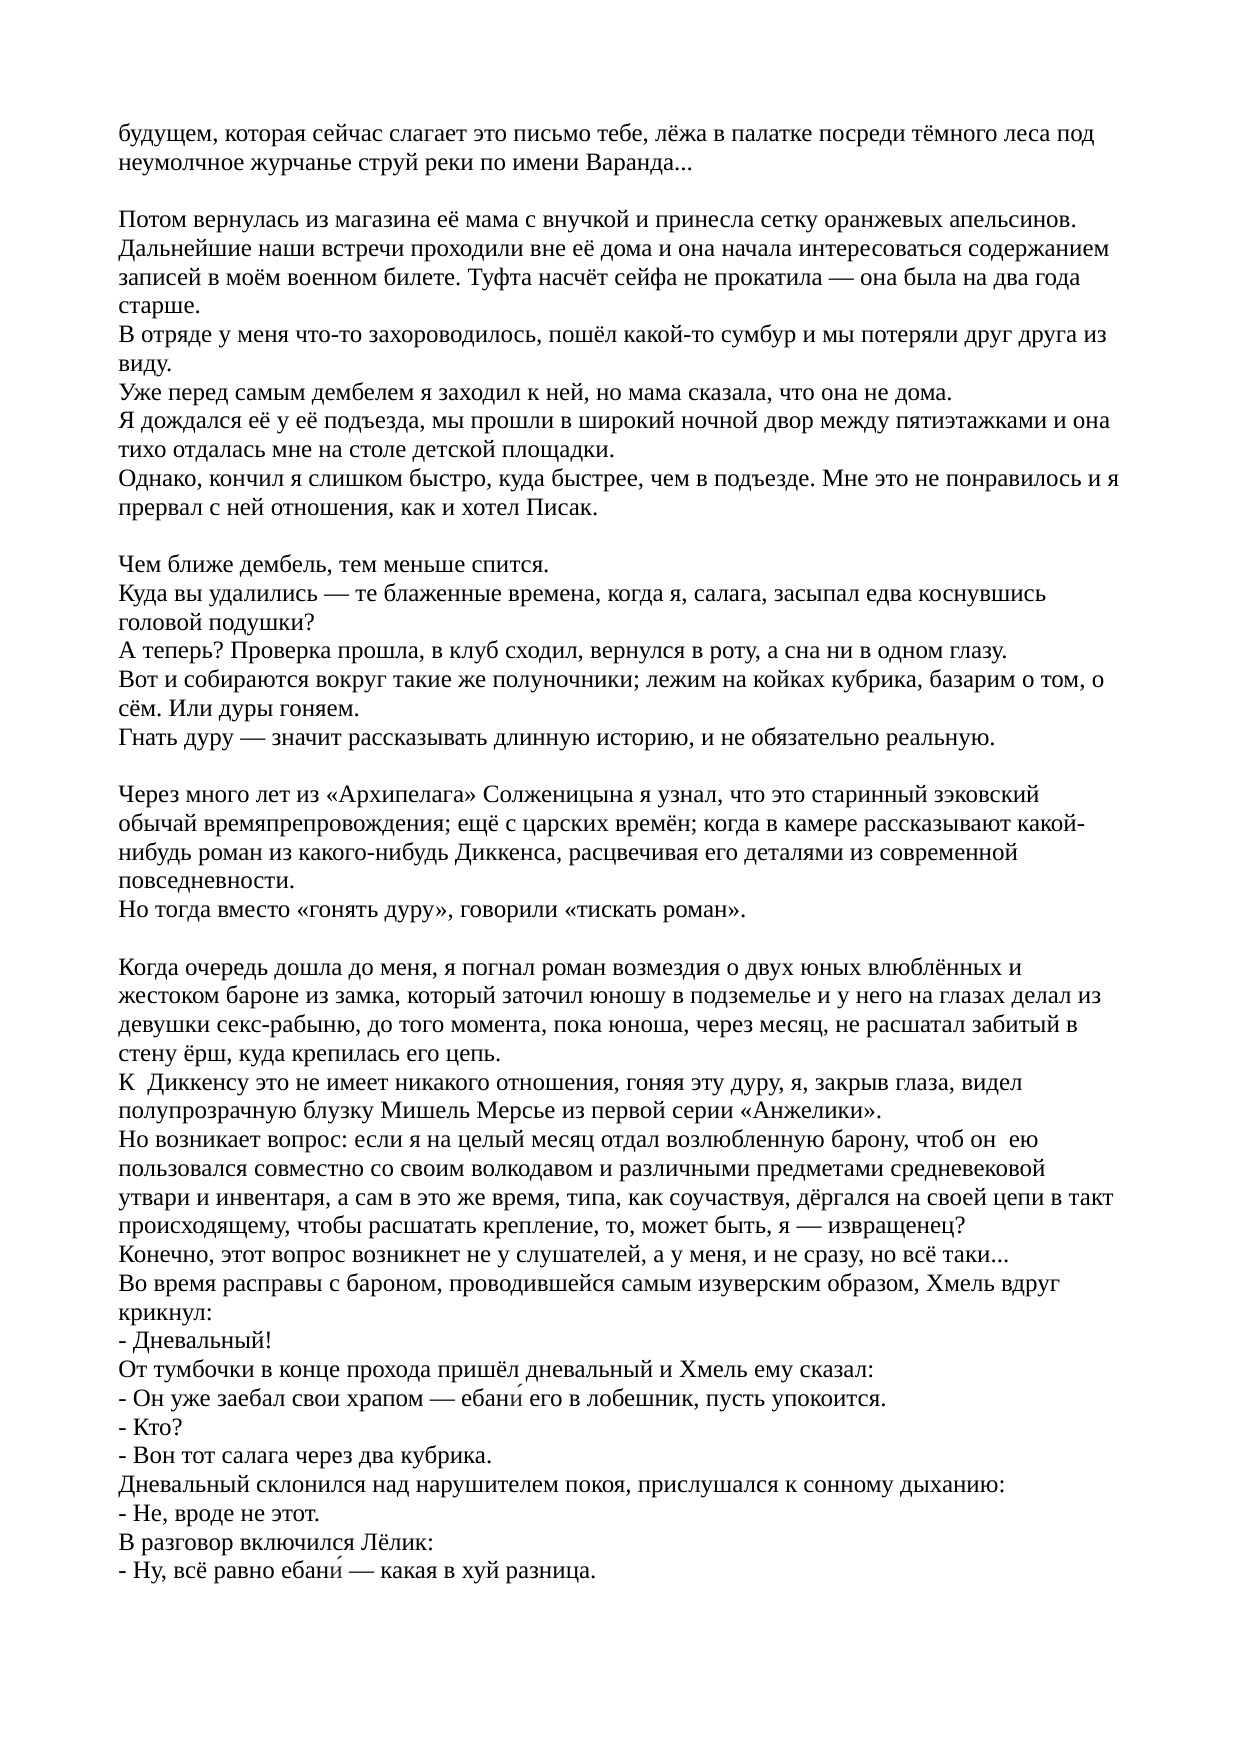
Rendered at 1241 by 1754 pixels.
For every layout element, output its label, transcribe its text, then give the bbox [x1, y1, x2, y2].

text Потом вернулась из магазина её мама с внучкой и принесла сетку оранжевых апельсинов. [118, 204, 1122, 233]
text Чем ближе дембель, тем меньше спится. [118, 549, 1122, 578]
text - Не, вроде не этот. [118, 1498, 1122, 1527]
text Дневальный склонился над нарушителем покоя, прислушался к сонному дыханию: [118, 1469, 1122, 1498]
text От тумбочки в конце прохода пришёл дневальный и Хмель ему сказал: [118, 1354, 1122, 1383]
text - Дневальный! [118, 1326, 1122, 1354]
text Однако, кончил я слишком быстро, куда быстрее, чем в подъезде. Мне это не понравилось и я прервал с ней отношения, как и хотел Писак. [118, 463, 1122, 521]
text будущем, которая сейчас слагает это письмо тебе, лёжа в палатке посреди тёмного леса под неумолчное журчанье струй реки по имени Варанда... [118, 118, 1122, 176]
text В разговор включился Лёлик: [118, 1527, 1122, 1556]
text Но возникает вопрос: если я на целый месяц отдал возлюбленную барону, чтоб он ею пользовался совместно со своим волкодавом и различными предметами средневековой утвари и инвентаря, а сам в это же время, типа, как соучаствуя, дёргался на своей цепи в такт происходящему, чтобы расшатать крепление, то, может быть, я — извращенец? [118, 1124, 1122, 1239]
text Я дождался её у её подъезда, мы прошли в широкий ночной двор между пятиэтажками и она тихо отдалась мне на столе детской площадки. [118, 406, 1122, 463]
text Конечно, этот вопрос возникнет не у слушателей, а у меня, и не сразу, но всё таки... [118, 1239, 1122, 1268]
text Во время расправы с бароном, проводившейся самым изуверским образом, Хмель вдруг крикнул: [118, 1268, 1122, 1326]
text Когда очередь дошла до меня, я погнал роман возмездия о двух юных влюблённых и жестоком бароне из замка, который заточил юношу в подземелье и у него на глазах делал из девушки секс-рабыню, до того момента, пока юноша, через месяц, не расшатал забитый в стену ёрш, куда крепилась его цепь. [118, 952, 1122, 1067]
text Вот и собираются вокруг такие же полуночники; лежим на койках кубрика, базарим о том, о сём. Или дуры гоняем. [118, 664, 1122, 722]
text Уже перед самым дембелем я заходил к ней, но мама сказала, что она не дома. [118, 377, 1122, 406]
text - Ну, всё равно ебани́ — какая в хуй разница. [118, 1556, 1122, 1584]
text Дальнейшие наши встречи проходили вне её дома и она начала интересоваться содержанием записей в моём военном билете. Туфта насчёт сейфа не прокатила — она была на два года старше. [118, 233, 1122, 319]
text Куда вы удалились — те блаженные времена, когда я, салага, засыпал едва коснувшись головой подушки? [118, 578, 1122, 636]
text - Он уже заебал свои храпом — ебани́ его в лобешник, пусть упокоится. [118, 1383, 1122, 1412]
text Гнать дуру — значит рассказывать длинную историю, и не обязательно реальную. [118, 722, 1122, 751]
text Но тогда вместо «гонять дуру», говорили «тискать роман». [118, 894, 1122, 923]
text А теперь? Проверка прошла, в клуб сходил, вернулся в роту, а сна ни в одном глазу. [118, 636, 1122, 664]
text - Кто? [118, 1412, 1122, 1441]
text - Вон тот салага через два кубрика. [118, 1441, 1122, 1469]
text К Диккенсу это не имеет никакого отношения, гоняя эту дуру, я, закрыв глаза, видел полупрозрачную блузку Мишель Мерсье из первой серии «Анжелики». [118, 1067, 1122, 1124]
text Через много лет из «Архипелага» Солженицына я узнал, что это старинный зэковский обычай времяпрепровождения; ещё с царских времён; когда в камере рассказывают какой-нибудь роман из какого-нибудь Диккенса, расцвечивая его деталями из современной повседневности. [118, 779, 1122, 894]
text В отряде у меня что-то захороводилось, пошёл какой-то сумбур и мы потеряли друг друга из виду. [118, 319, 1122, 377]
